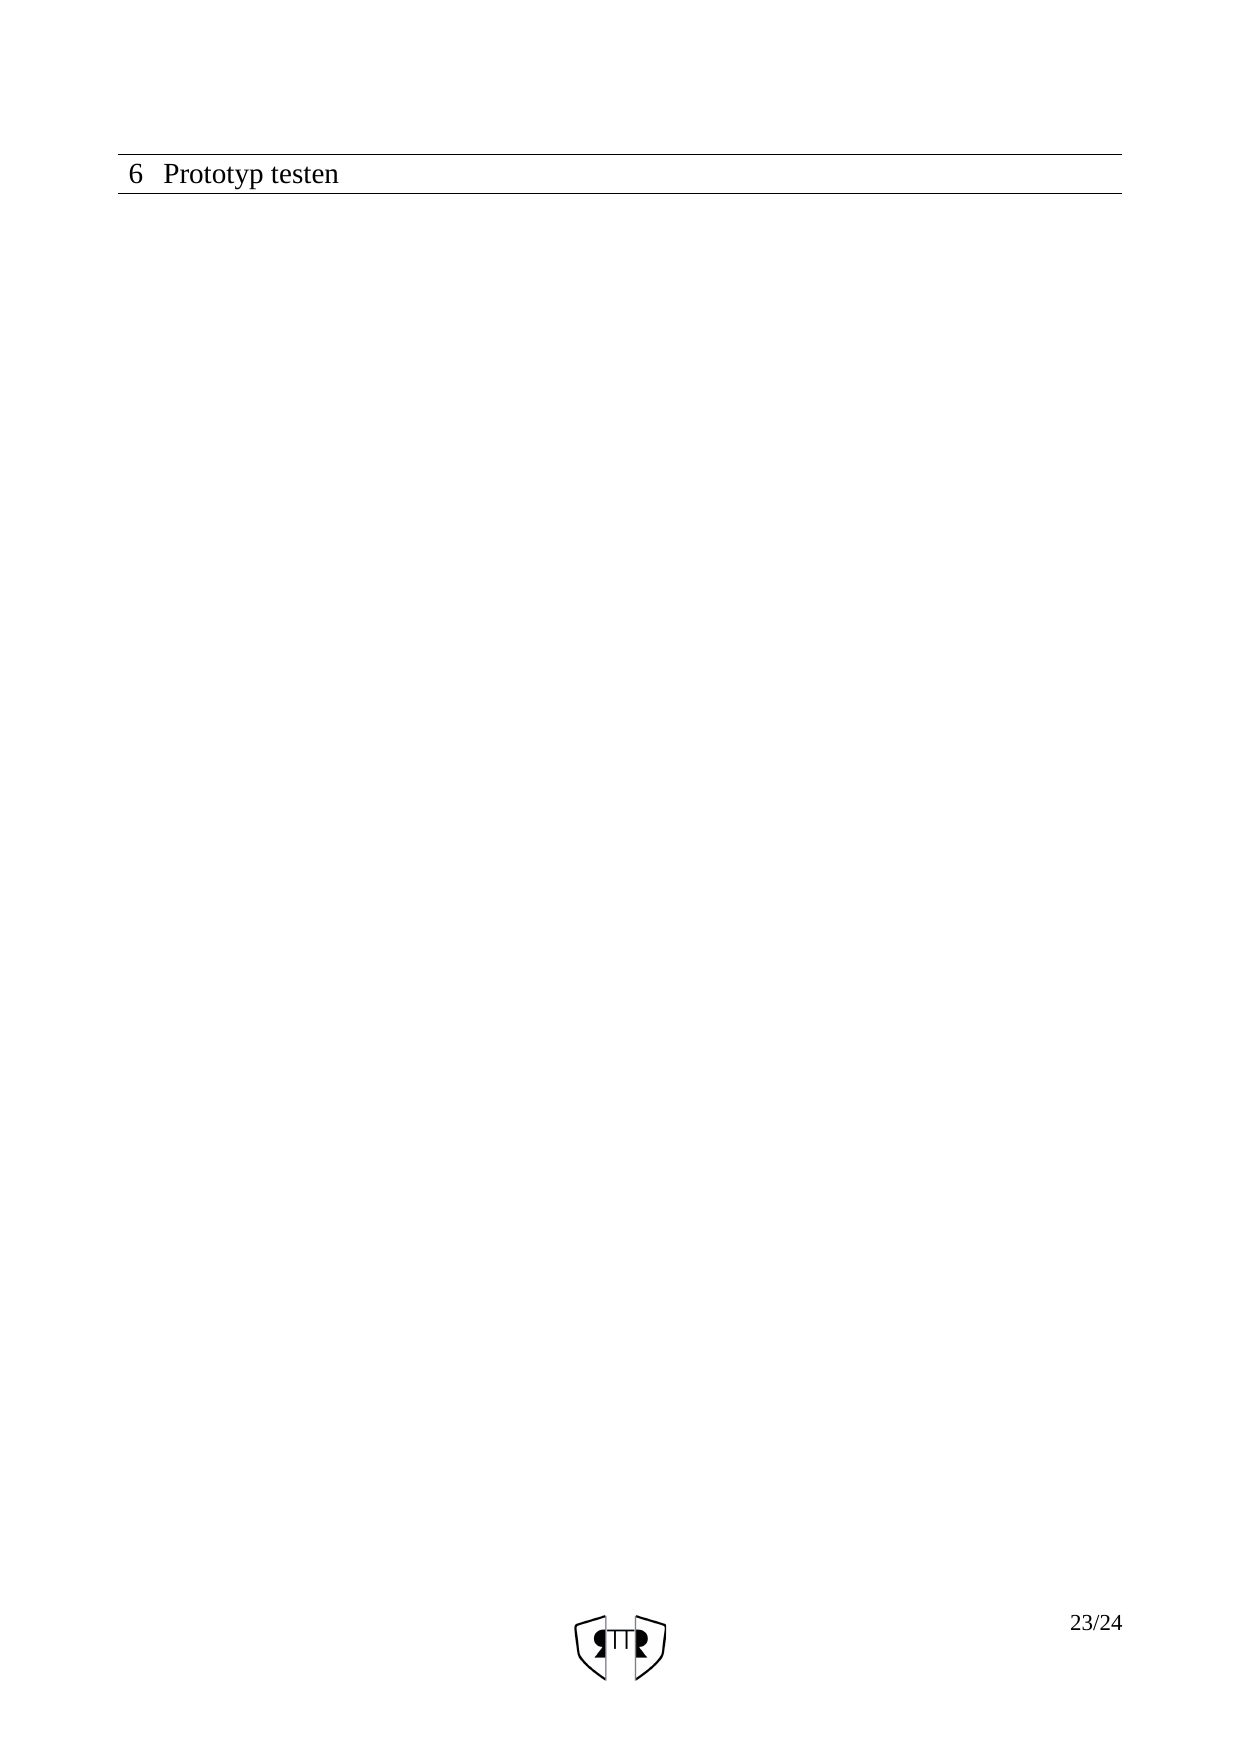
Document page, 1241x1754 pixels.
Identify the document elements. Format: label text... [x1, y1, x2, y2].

picture [574, 1615, 667, 1681]
subtitle Prototyp testen [118, 155, 1122, 193]
